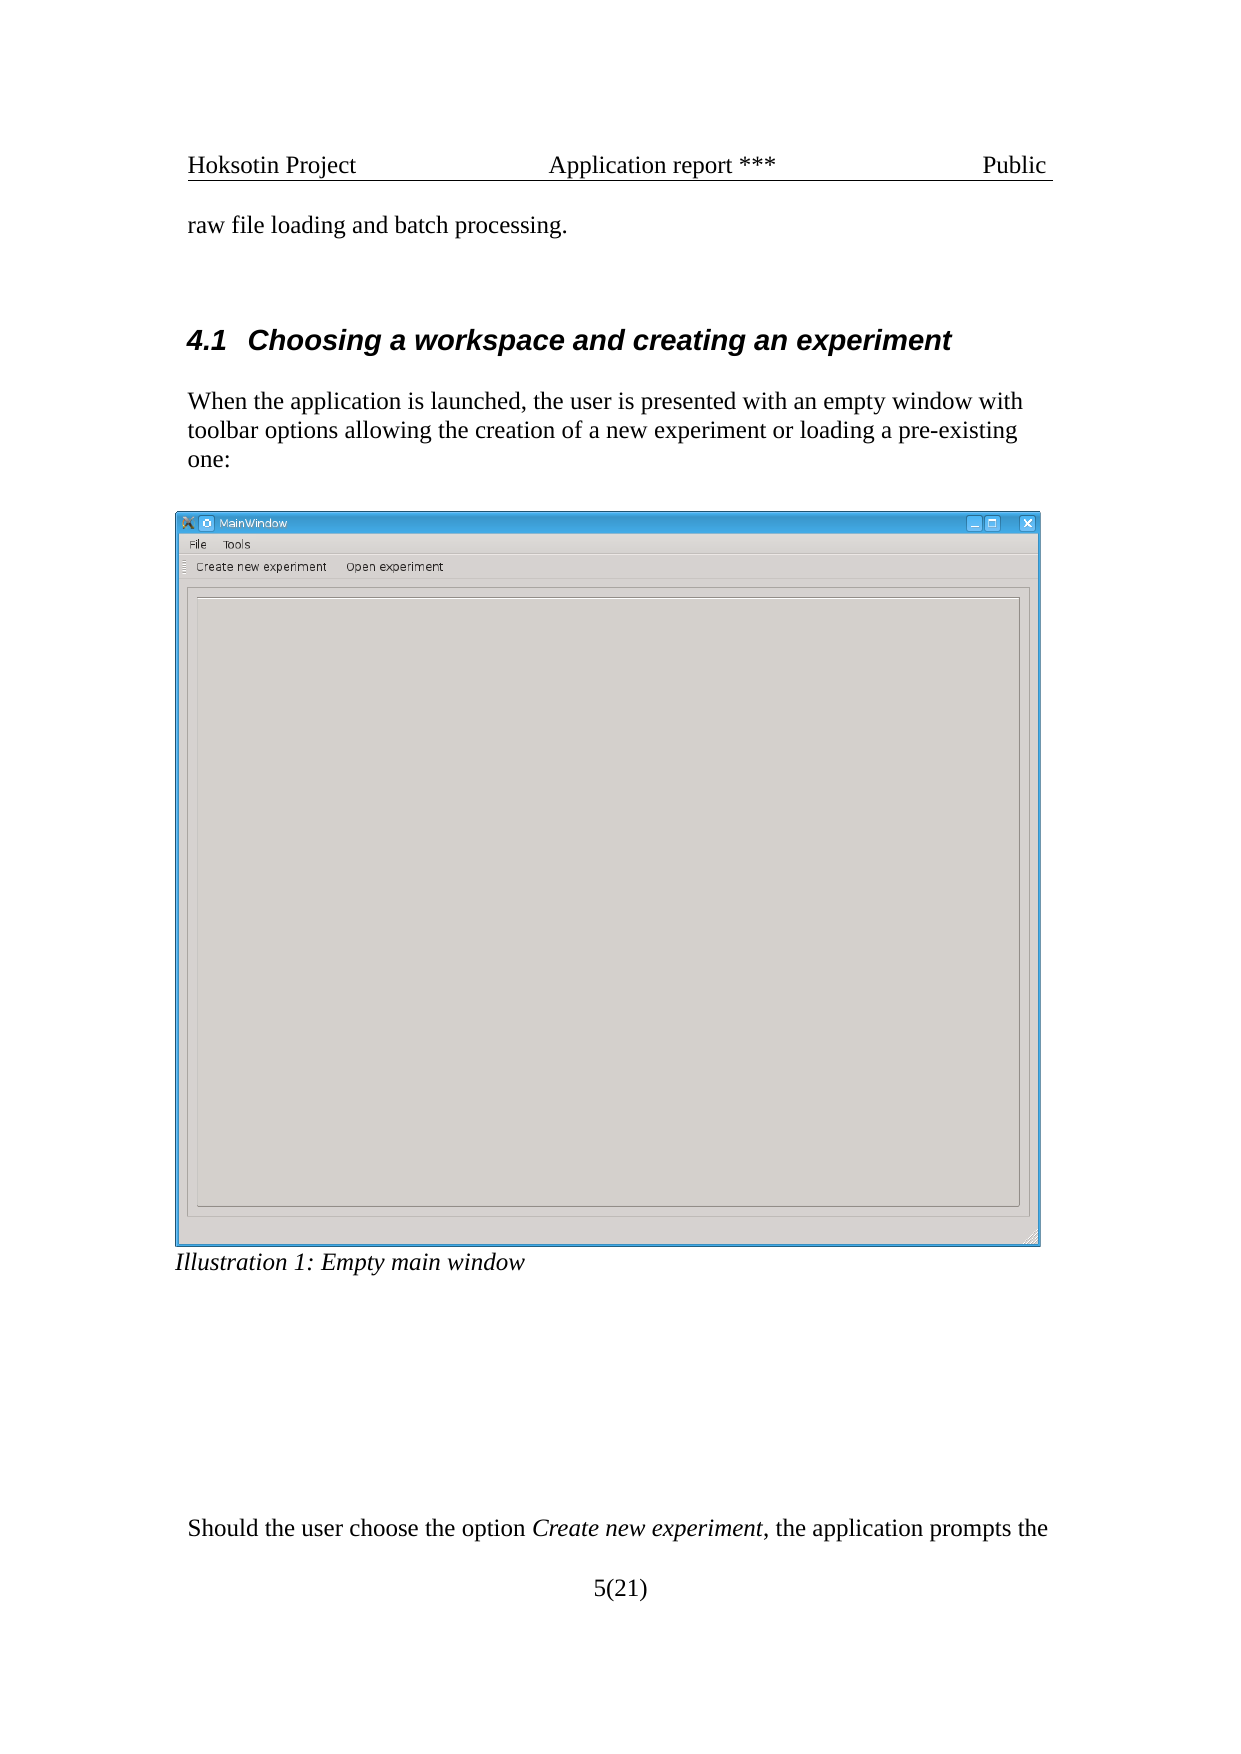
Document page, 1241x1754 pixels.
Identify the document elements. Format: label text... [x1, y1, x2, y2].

picture [175, 511, 1041, 1247]
text Should the user choose the option Create new experiment, the application prompts the [187, 1513, 1053, 1542]
text Illustration 1: Empty main window [175, 1247, 1214, 1276]
subtitle Choosing a workspace and creating an experiment [178, 323, 1053, 356]
text When the application is launched, the user is presented with an empty window with toolbar options allowing the creation of a new experiment or loading a pre-existing one: [187, 386, 1053, 472]
text raw file loading and batch processing. [187, 210, 1053, 238]
